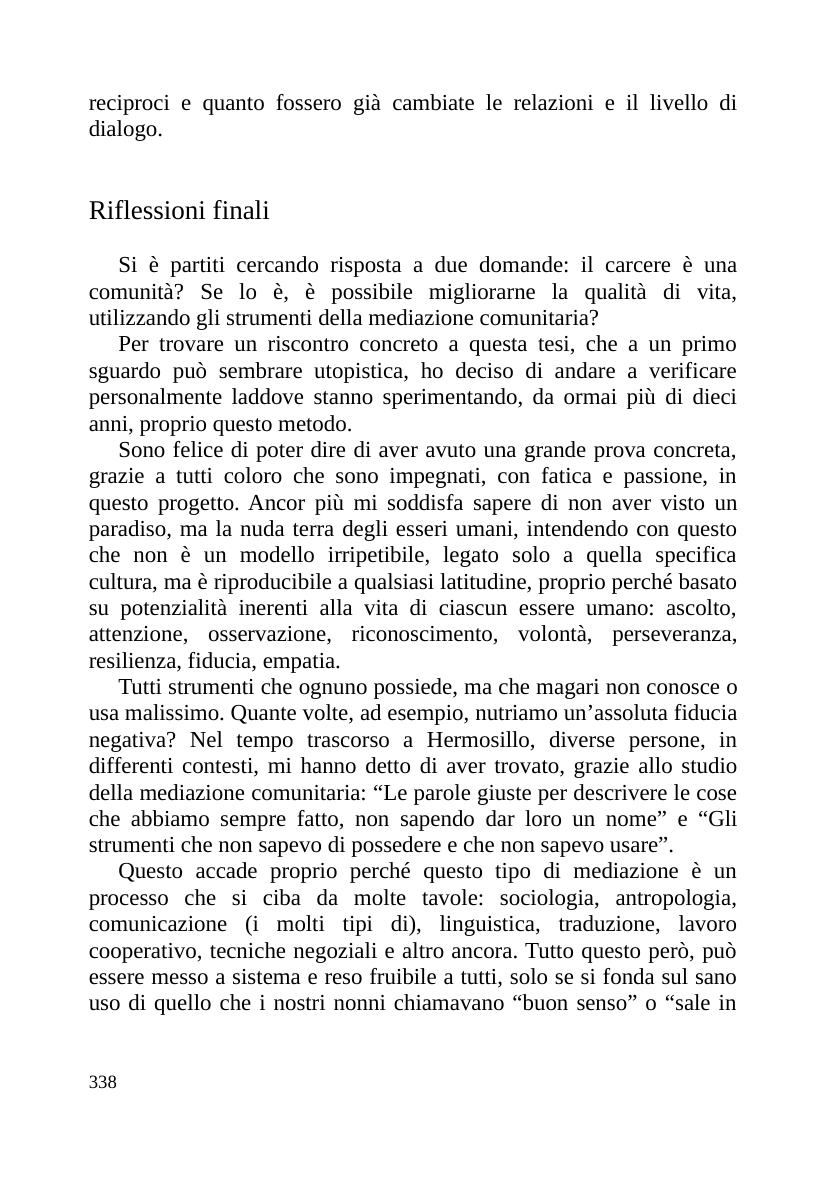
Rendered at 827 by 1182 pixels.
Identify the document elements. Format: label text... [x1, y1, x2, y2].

text Questo accade proprio perché questo tipo di mediazione è un processo che si ciba da molte tavole: sociologia, antropologia, comunicazione (i molti tipi di), linguistica, traduzione, lavoro cooperativo, tecniche negoziali e altro ancora. Tutto questo però, può essere messo a sistema e reso fruibile a tutti, solo se si fonda sul sano uso di quello che i nostri nonni chiamavano “buon senso” o “sale in [88, 858, 738, 1016]
text Si è partiti cercando risposta a due domande: il carcere è una comunità? Se lo è, è possibile migliorarne la qualità di vita, utilizzando gli strumenti della mediazione comunitaria? [88, 251, 738, 331]
text Tutti strumenti che ognuno possiede, ma che magari non conosce o usa malissimo. Quante volte, ad esempio, nutriamo un’assoluta fiducia negativa? Nel tempo trascorso a Hermosillo, diverse persone, in differenti contesti, mi hanno detto di aver trovato, grazie allo studio della mediazione comunitaria: “Le parole giuste per descrivere le cose che abbiamo sempre fatto, non sapendo dar loro un nome” e “Gli strumenti che non sapevo di possedere e che non sapevo usare”. [88, 673, 738, 858]
text Sono felice di poter dire di aver avuto una grande prova concreta, grazie a tutti coloro che sono impegnati, con fatica e passione, in questo progetto. Ancor più mi soddisfa sapere di non aver visto un paradiso, ma la nuda terra degli esseri umani, intendendo con questo che non è un modello irripetibile, legato solo a quella specifica cultura, ma è riproducibile a qualsiasi latitudine, proprio perché basato su potenzialità inerenti alla vita di ciascun essere umano: ascolto, attenzione, osservazione, riconoscimento, volontà, perseveranza, resilienza, fiducia, empatia. [88, 436, 738, 673]
subtitle Riflessioni finali [88, 194, 738, 225]
text Per trovare un riscontro concreto a questa tesi, che a un primo sguardo può sembrare utopistica, ho deciso di andare a verificare personalmente laddove stanno sperimentando, da ormai più di dieci anni, proprio questo metodo. [88, 331, 738, 436]
text reciproci e quanto fossero già cambiate le relazioni e il livello di dialogo. [88, 88, 738, 141]
